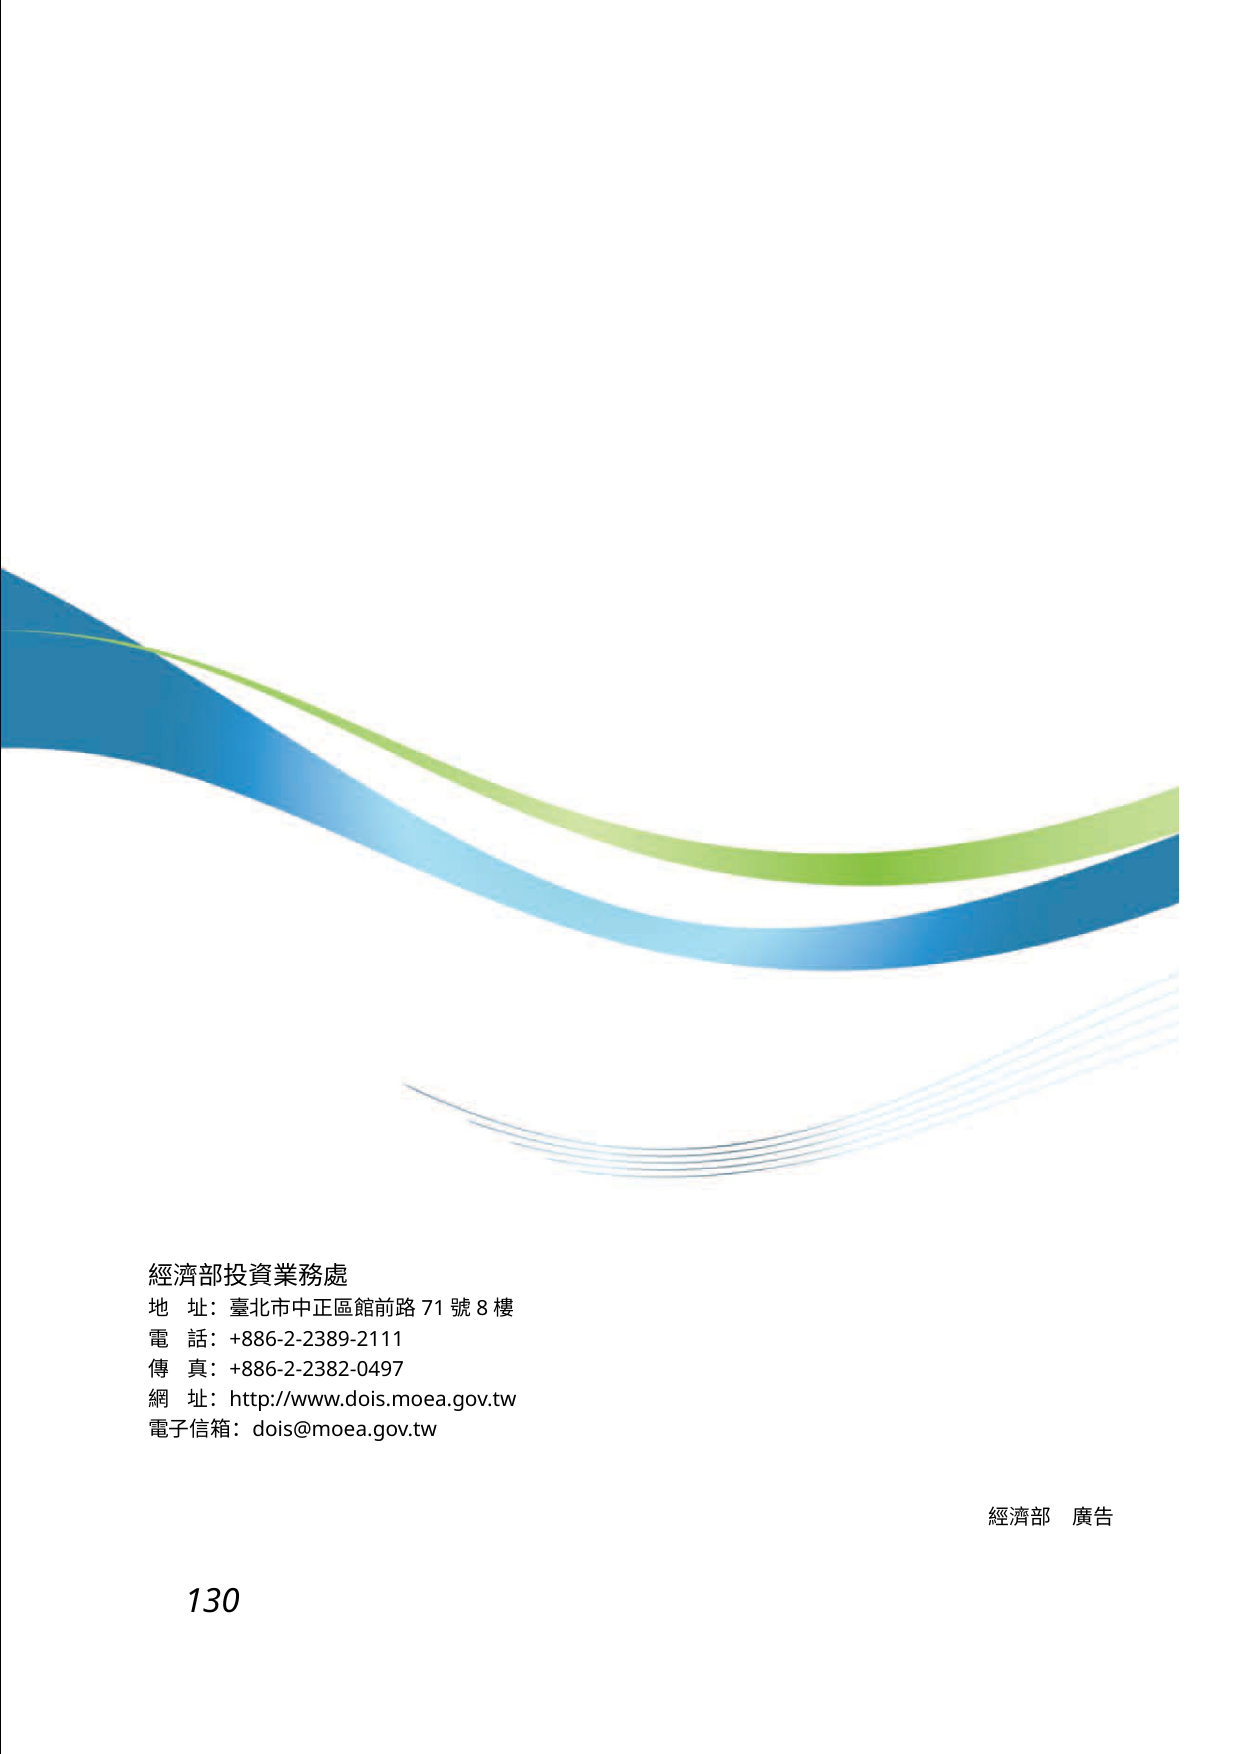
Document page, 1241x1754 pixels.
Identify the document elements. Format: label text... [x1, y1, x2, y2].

text 地 址：臺北市中正區館前路 71 號 8 樓 [148, 1291, 1113, 1322]
text 傳 真：+886-2-2382-0497 [148, 1352, 1113, 1382]
text 電子信箱：dois@moea.gov.tw [148, 1413, 1113, 1443]
text 電 話：+886-2-2389-2111 [148, 1322, 1113, 1352]
text 經濟部投資業務處 [148, 1255, 1113, 1291]
text 網 址：http://www.dois.moea.gov.tw [148, 1382, 1113, 1413]
text 經濟部 廣告 [148, 1500, 1113, 1527]
